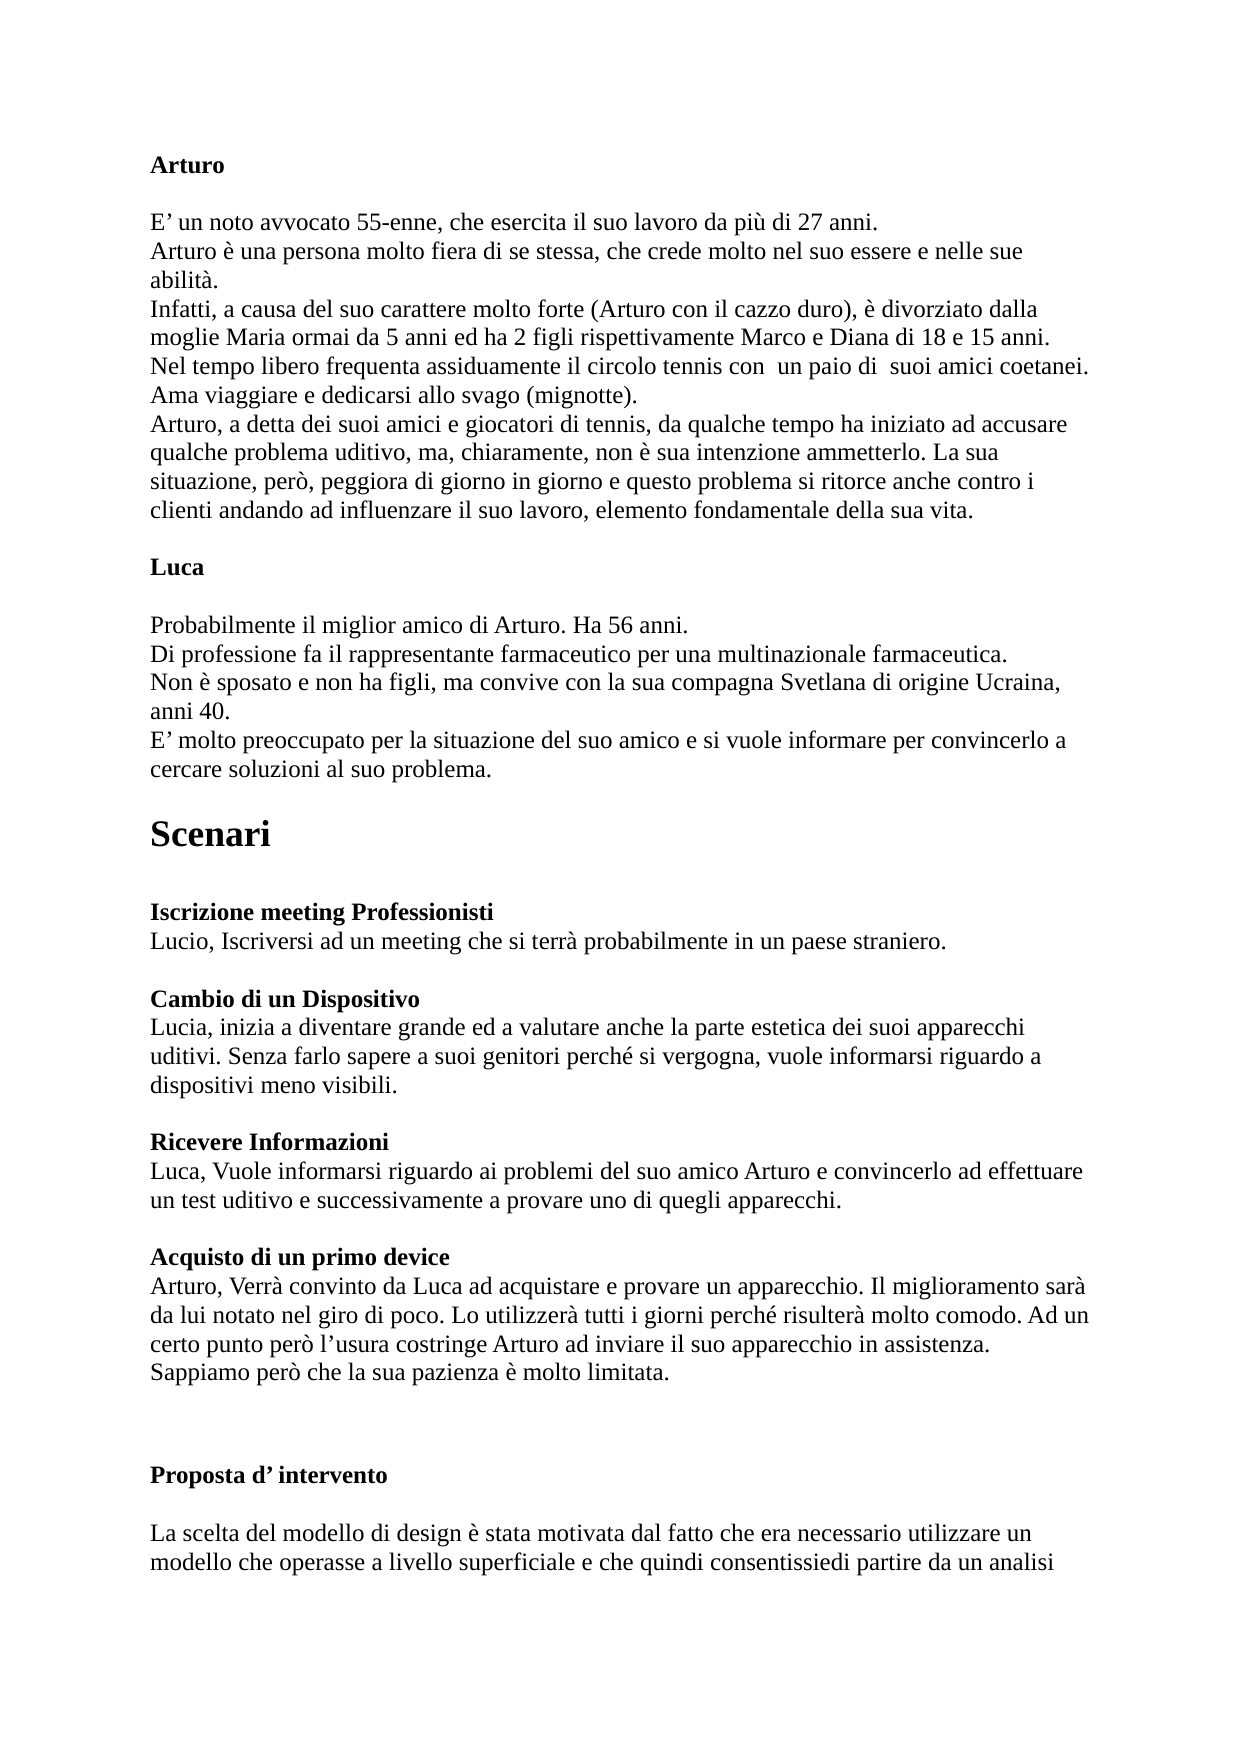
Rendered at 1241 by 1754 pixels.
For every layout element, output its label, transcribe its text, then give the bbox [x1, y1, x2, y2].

text Probabilmente il miglior amico di Arturo. Ha 56 anni. [150, 610, 1090, 639]
text Arturo, Verrà convinto da Luca ad acquistare e provare un apparecchio. Il miglioramento sarà da lui notato nel giro di poco. Lo utilizzerà tutti i giorni perché risulterà molto comodo. Ad un certo punto però l’usura costringe Arturo ad inviare il suo apparecchio in assistenza. Sappiamo però che la sua pazienza è molto limitata. [150, 1271, 1090, 1386]
text Di professione fa il rappresentante farmaceutico per una multinazionale farmaceutica. [150, 639, 1090, 667]
text Non è sposato e non ha figli, ma convive con la sua compagna Svetlana di origine Ucraina, anni 40. [150, 667, 1090, 725]
text Lucio, Iscriversi ad un meeting che si terrà probabilmente in un paese straniero. [150, 926, 1090, 955]
text Ama viaggiare e dedicarsi allo svago (mignotte). [150, 380, 1090, 409]
text Nel tempo libero frequenta assiduamente il circolo tennis con un paio di suoi amici coetanei. [150, 351, 1090, 380]
text Arturo, a detta dei suoi amici e giocatori di tennis, da qualche tempo ha iniziato ad accusare qualche problema uditivo, ma, chiaramente, non è sua intenzione ammetterlo. La sua situazione, però, peggiora di giorno in giorno e questo problema si ritorce anche contro i clienti andando ad influenzare il suo lavoro, elemento fondamentale della sua vita. [150, 409, 1090, 524]
text E’ un noto avvocato 55-enne, che esercita il suo lavoro da più di 27 anni. [150, 207, 1090, 236]
text Infatti, a causa del suo carattere molto forte (Arturo con il cazzo duro), è divorziato dalla moglie Maria ormai da 5 anni ed ha 2 figli rispettivamente Marco e Diana di 18 e 15 anni. [150, 294, 1090, 351]
text Acquisto di un primo device [150, 1242, 1090, 1271]
text La scelta del modello di design è stata motivata dal fatto che era necessario utilizzare un modello che operasse a livello superficiale e che quindi consentissiedi partire da un analisi [150, 1518, 1090, 1575]
text Cambio di un Dispositivo [150, 984, 1090, 1012]
text Scenari [150, 811, 1090, 854]
text Iscrizione meeting Professionisti [150, 897, 1090, 926]
text Luca [150, 552, 1090, 581]
text Lucia, inizia a diventare grande ed a valutare anche la parte estetica dei suoi apparecchi uditivi. Senza farlo sapere a suoi genitori perché si vergogna, vuole informarsi riguardo a dispositivi meno visibili. [150, 1012, 1090, 1099]
text Arturo [150, 150, 1090, 179]
text E’ molto preoccupato per la situazione del suo amico e si vuole informare per convincerlo a cercare soluzioni al suo problema. [150, 725, 1090, 782]
text Proposta d’ intervento [150, 1460, 1090, 1489]
text Luca, Vuole informarsi riguardo ai problemi del suo amico Arturo e convincerlo ad effettuare un test uditivo e successivamente a provare uno di quegli apparecchi. [150, 1156, 1090, 1214]
text Ricevere Informazioni [150, 1127, 1090, 1156]
text Arturo è una persona molto fiera di se stessa, che crede molto nel suo essere e nelle sue abilità. [150, 236, 1090, 294]
